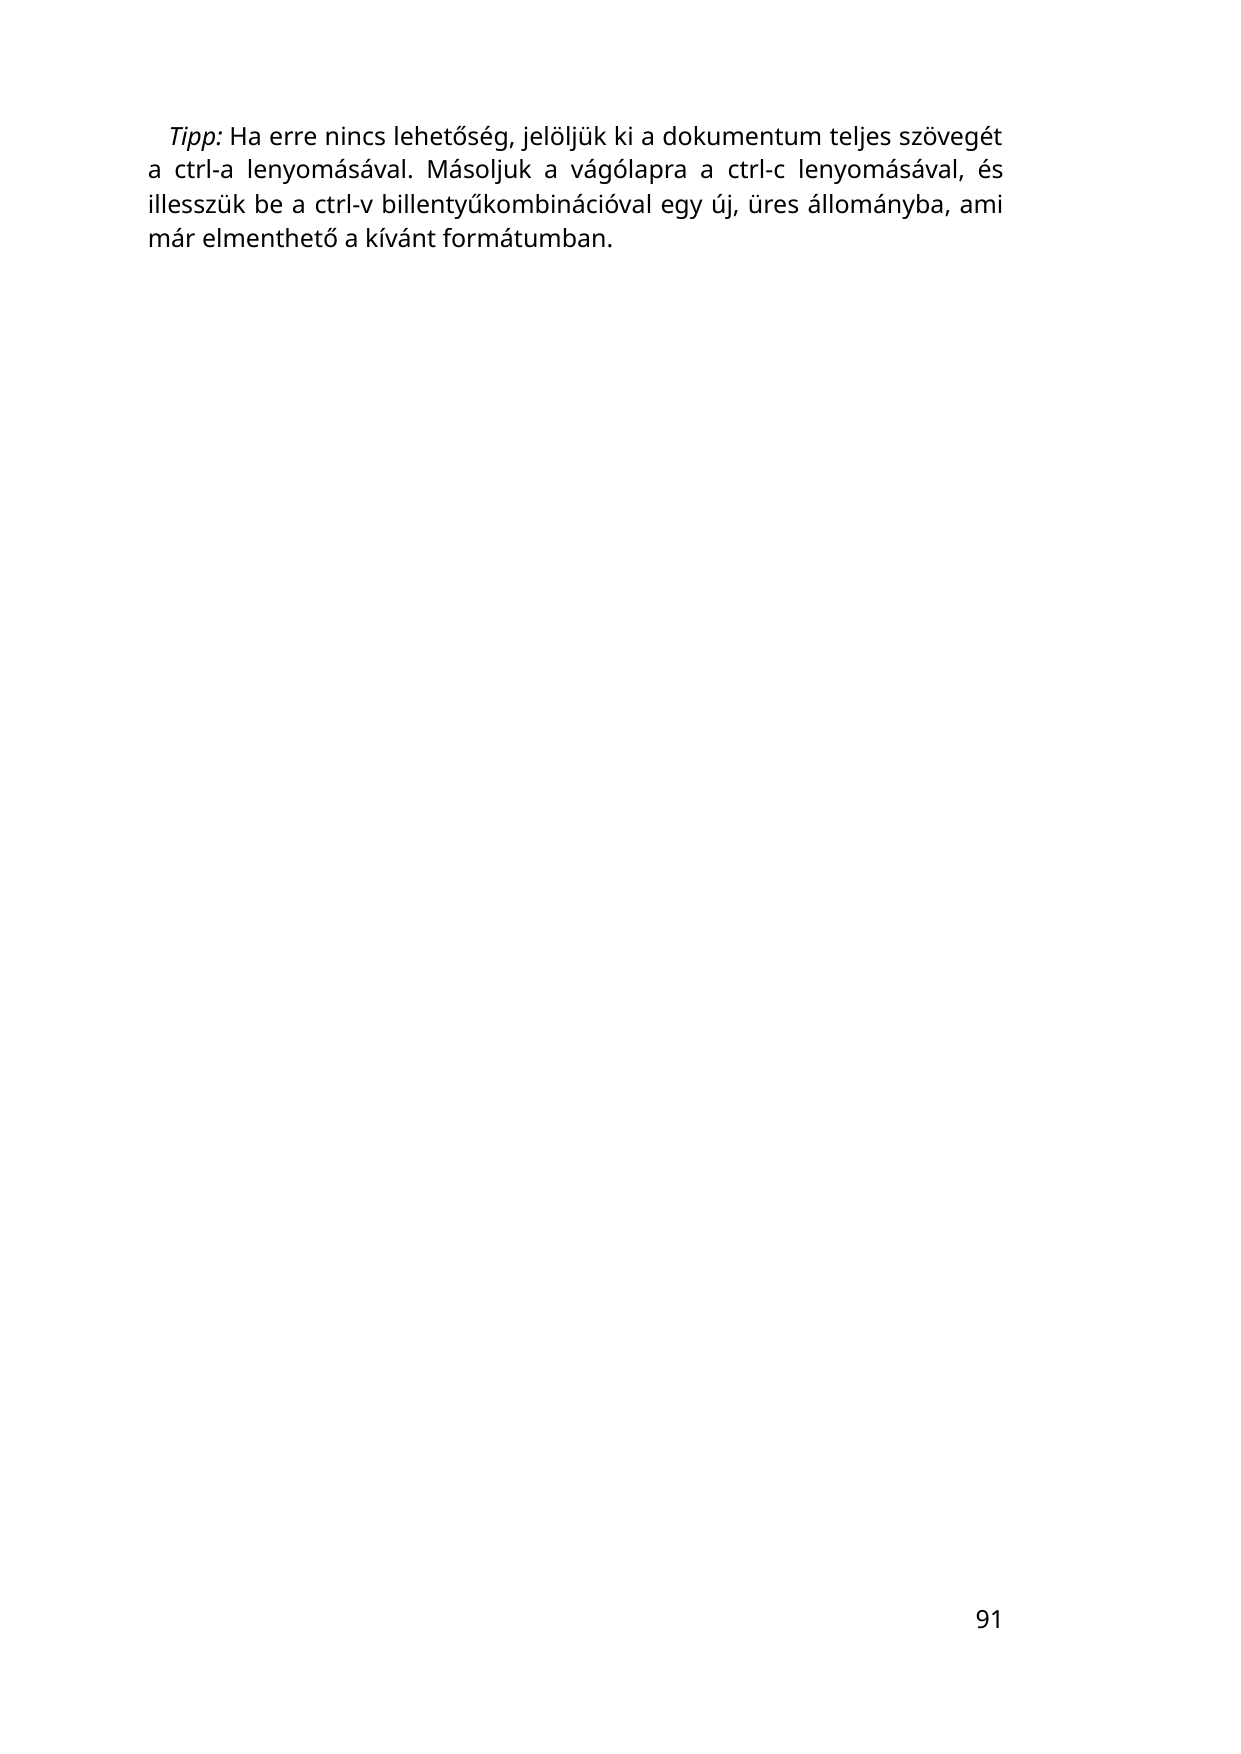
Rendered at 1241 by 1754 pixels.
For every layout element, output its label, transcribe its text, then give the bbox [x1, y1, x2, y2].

list Ha erre nincs lehetőség, jelöljük ki a dokumentum teljes szövegét a ctrl-a lenyomásával. Másoljuk a vágólapra a ctrl-c lenyomásával, és illesszük be a ctrl-v billentyűkombinációval egy új, üres állományba, ami már elmenthető a kívánt formátumban. [148, 118, 1004, 254]
